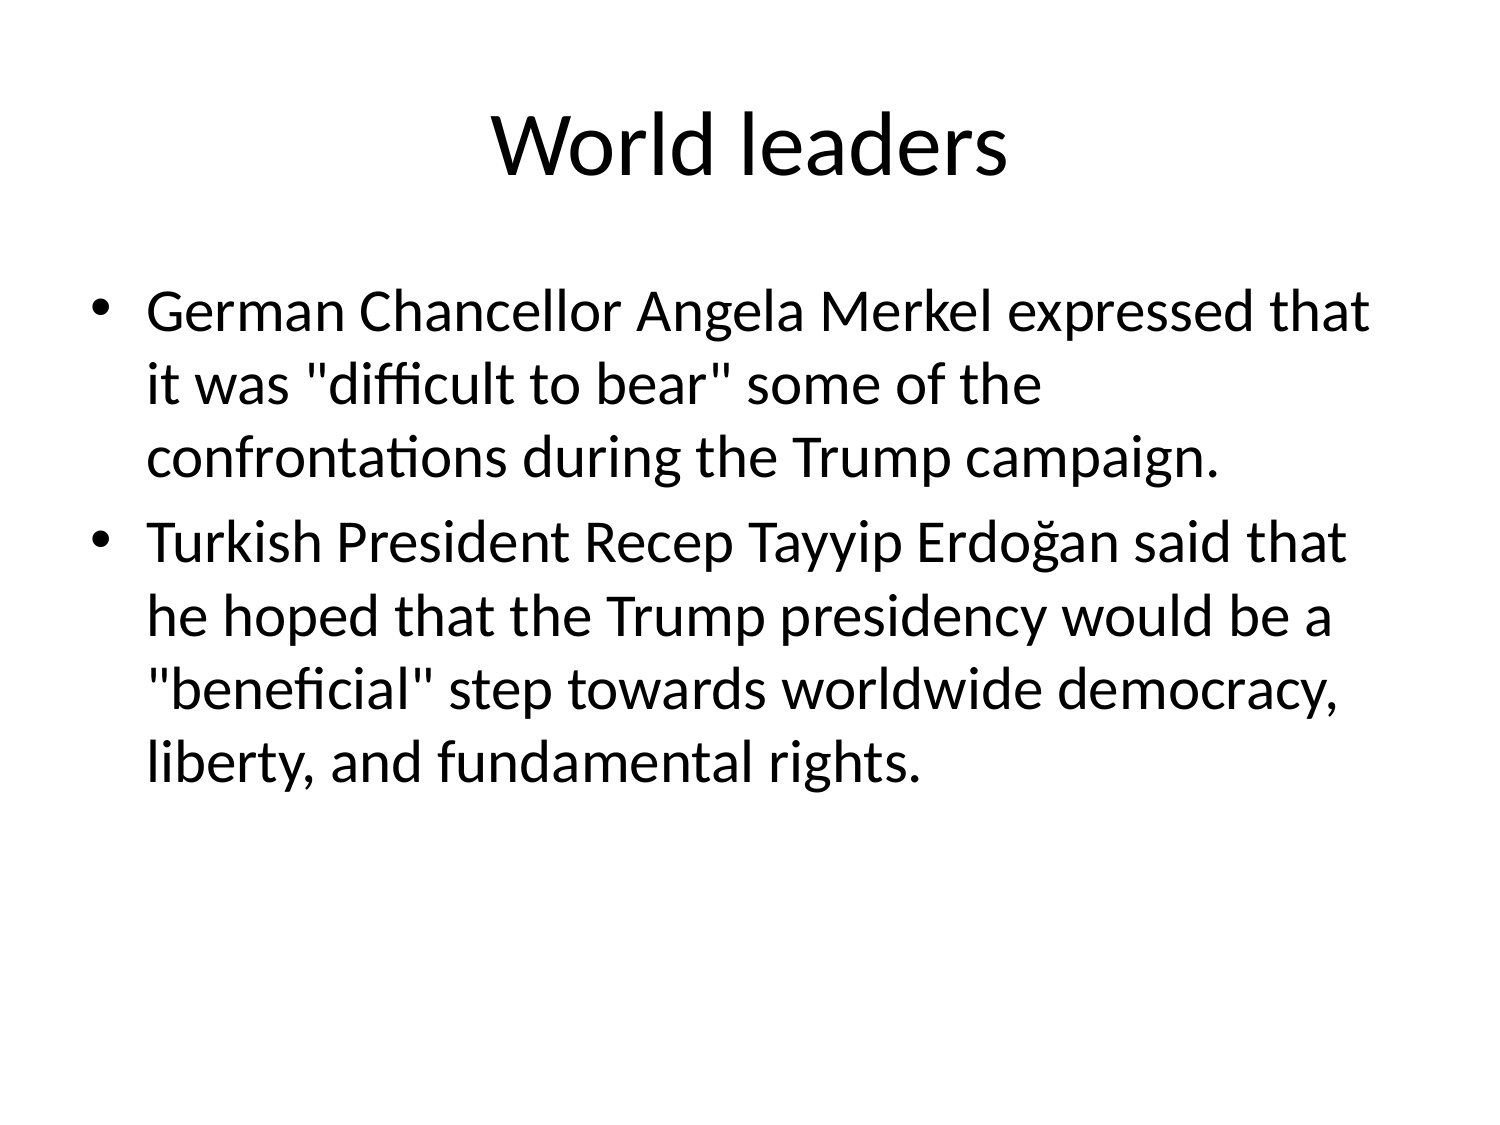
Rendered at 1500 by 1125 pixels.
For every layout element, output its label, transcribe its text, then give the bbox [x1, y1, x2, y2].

list German Chancellor Angela Merkel expressed that it was "difficult to bear" some of the confrontations during the Trump campaign. Turkish President Recep Tayyip Erdoğan said that he hoped that the Trump presidency would be a "beneficial" step towards worldwide democracy, liberty, and fundamental rights. [75, 262, 1425, 1005]
title World leaders [75, 45, 1425, 233]
